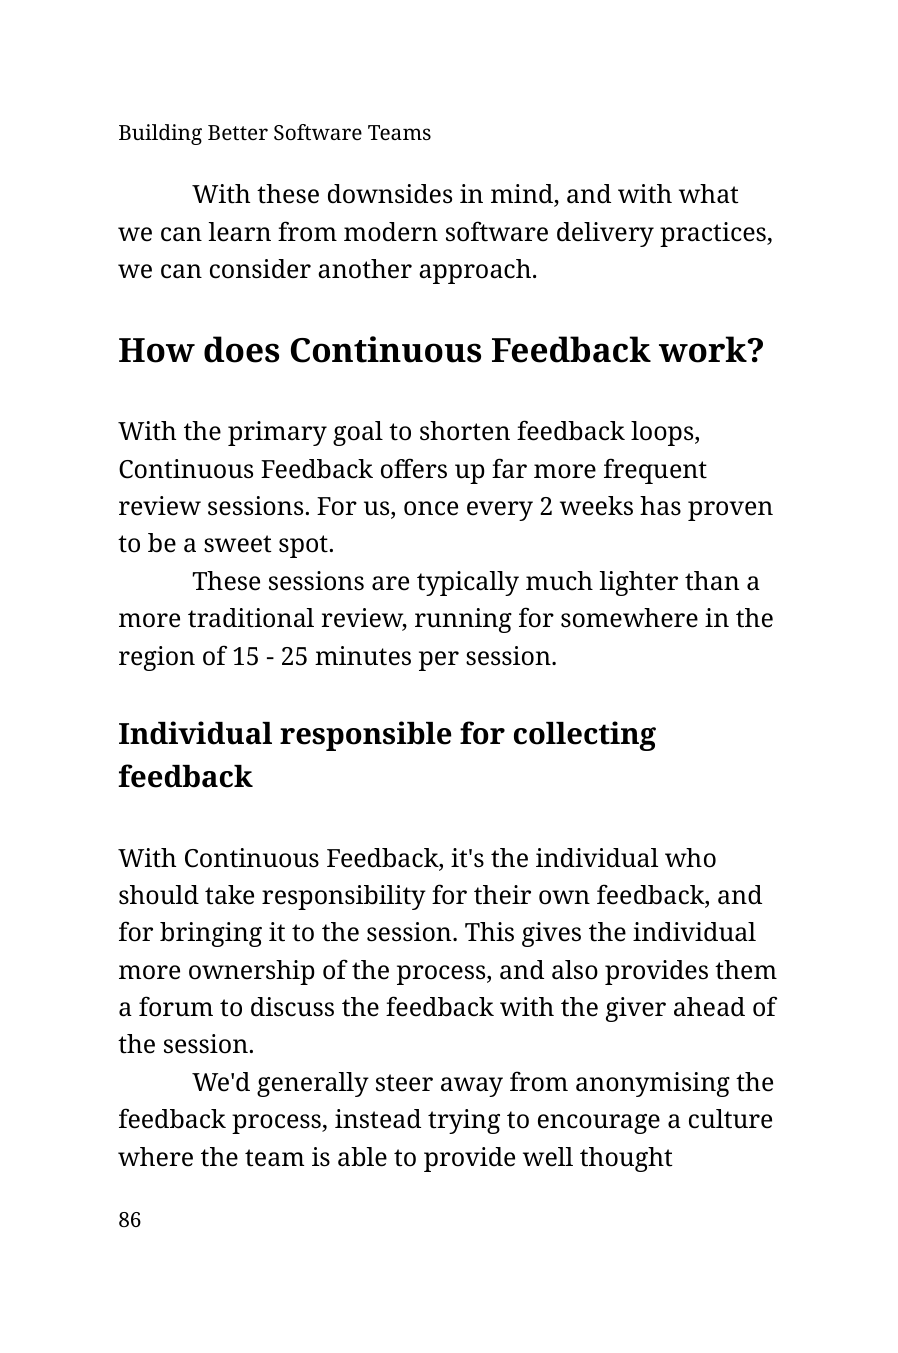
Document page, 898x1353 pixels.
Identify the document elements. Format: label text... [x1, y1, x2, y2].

text These sessions are typically much lighter than a more traditional review, running for somewhere in the region of 15 - 25 minutes per session. [118, 563, 779, 672]
text We'd generally steer away from anonymising the feedback process, instead trying to encourage a culture where the team is able to provide well thought [118, 1064, 779, 1173]
subtitle How does Continuous Feedback work? [118, 327, 779, 372]
subtitle Individual responsible for collecting feedback [118, 713, 779, 796]
text With these downsides in mind, and with what we can learn from modern software delivery practices, we can consider another approach. [118, 177, 779, 286]
text With Continuous Feedback, it's the individual who should take responsibility for their own feedback, and for bringing it to the session. This gives the individual more ownership of the process, and also provides them a forum to discuss the feedback with the giver ahead of the session. [118, 840, 779, 1061]
text With the primary goal to shorten feedback loops, Continuous Feedback offers up far more frequent review sessions. For us, once every 2 weeks has proven to be a sweet spot. [118, 414, 779, 560]
